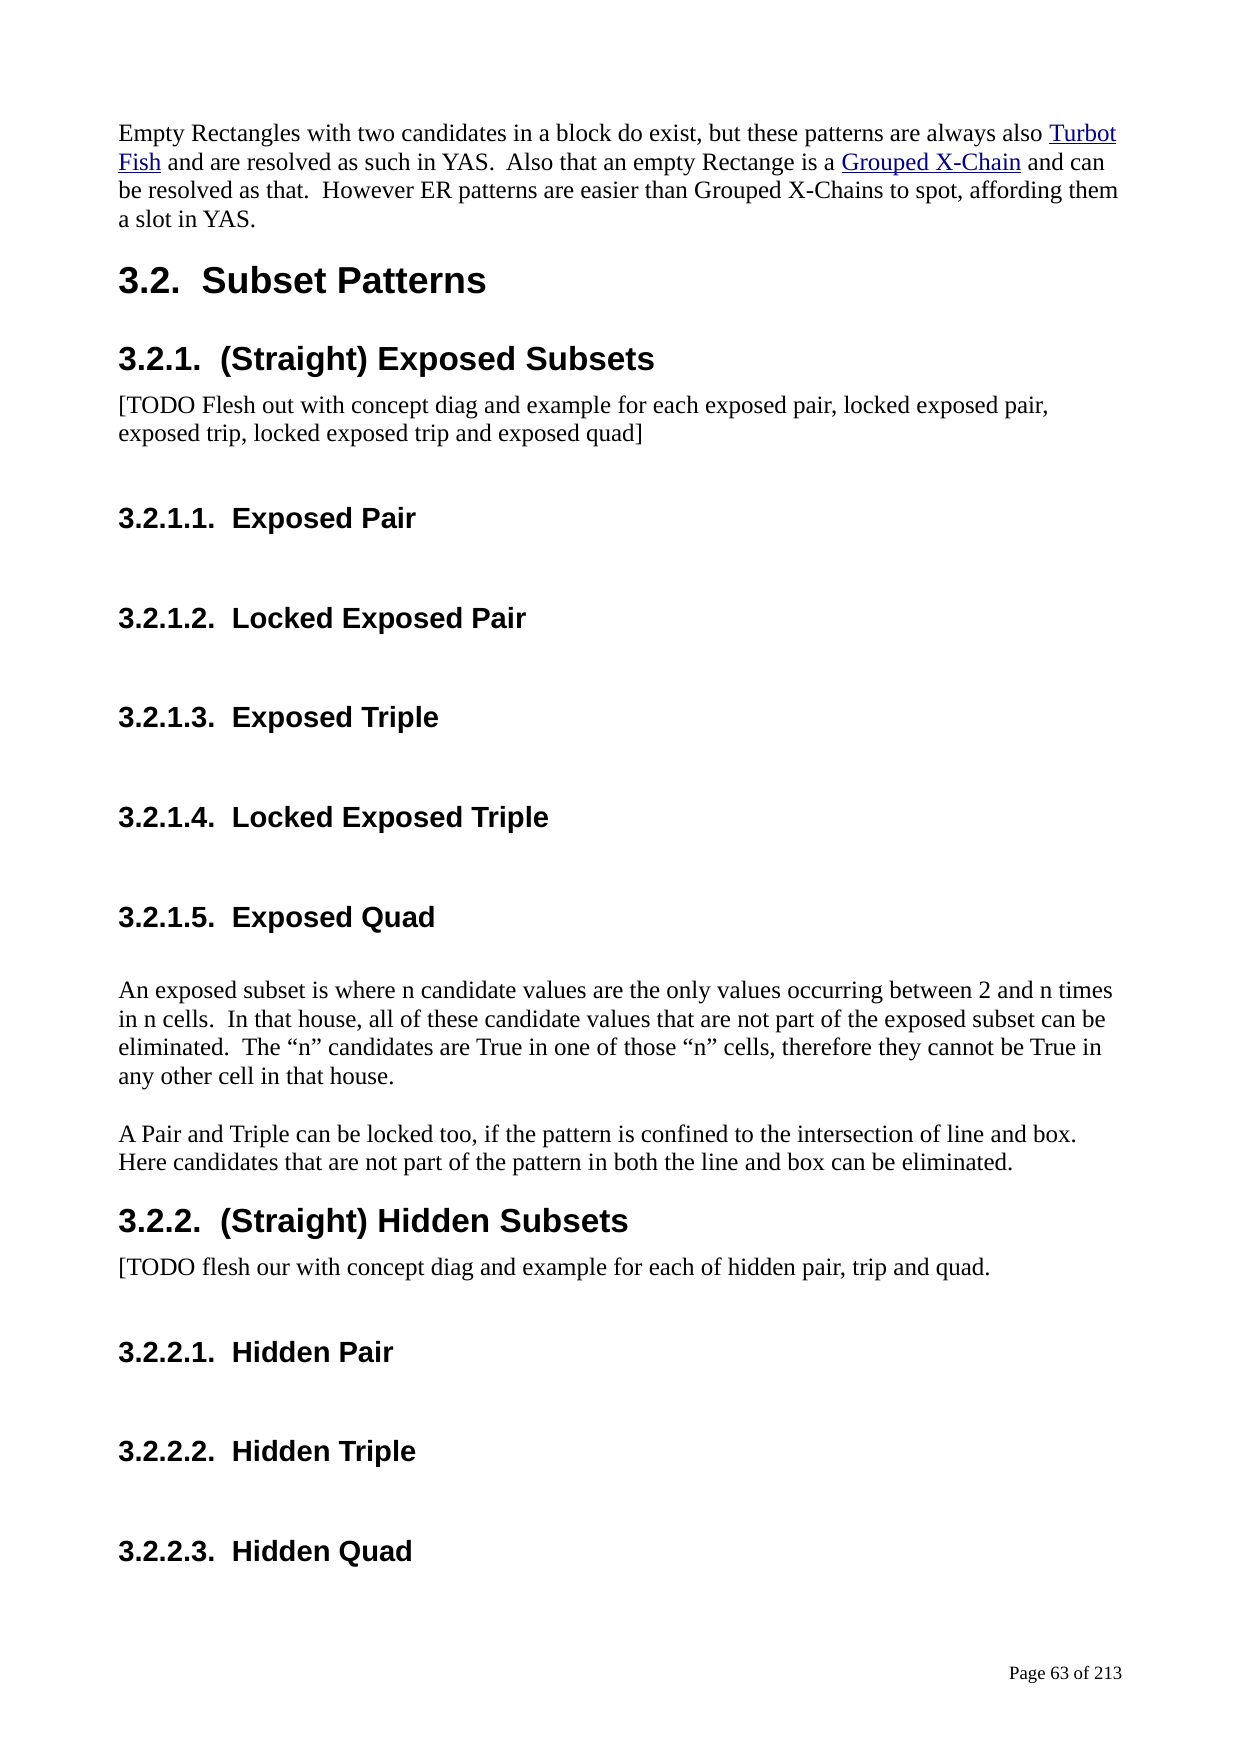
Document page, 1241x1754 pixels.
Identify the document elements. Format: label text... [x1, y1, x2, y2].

subtitle Exposed Pair [118, 501, 1122, 534]
text An exposed subset is where n candidate values are the only values occurring between 2 and n times in n cells. In that house, all of these candidate values that are not part of the exposed subset can be eliminated. The “n” candidates are True in one of those “n” cells, therefore they cannot be True in any other cell in that house. [118, 975, 1122, 1090]
subtitle (Straight) Exposed Subsets [118, 339, 1122, 377]
subtitle Hidden Pair [118, 1334, 1122, 1368]
text [TODO flesh our with concept diag and example for each of hidden pair, trip and quad. [118, 1252, 1122, 1281]
subtitle Hidden Triple [118, 1434, 1122, 1468]
subtitle Locked Exposed Triple [118, 800, 1122, 834]
subtitle Locked Exposed Pair [118, 601, 1122, 634]
subtitle Subset Patterns [118, 258, 1122, 301]
text Empty Rectangles with two candidates in a block do exist, but these patterns are always also Turbot Fish and are resolved as such in YAS. Also that an empty Rectange is a Grouped X-Chain and can be resolved as that. However ER patterns are easier than Grouped X-Chains to spot, affording them a slot in YAS. [118, 118, 1122, 233]
subtitle Exposed Quad [118, 900, 1122, 934]
subtitle Hidden Quad [118, 1534, 1122, 1568]
subtitle (Straight) Hidden Subsets [118, 1201, 1122, 1239]
text A Pair and Triple can be locked too, if the pattern is confined to the intersection of line and box. Here candidates that are not part of the pattern in both the line and box can be eliminated. [118, 1119, 1122, 1176]
subtitle Exposed Triple [118, 701, 1122, 734]
text [TODO Flesh out with concept diag and example for each exposed pair, locked exposed pair, exposed trip, locked exposed trip and exposed quad] [118, 390, 1122, 447]
